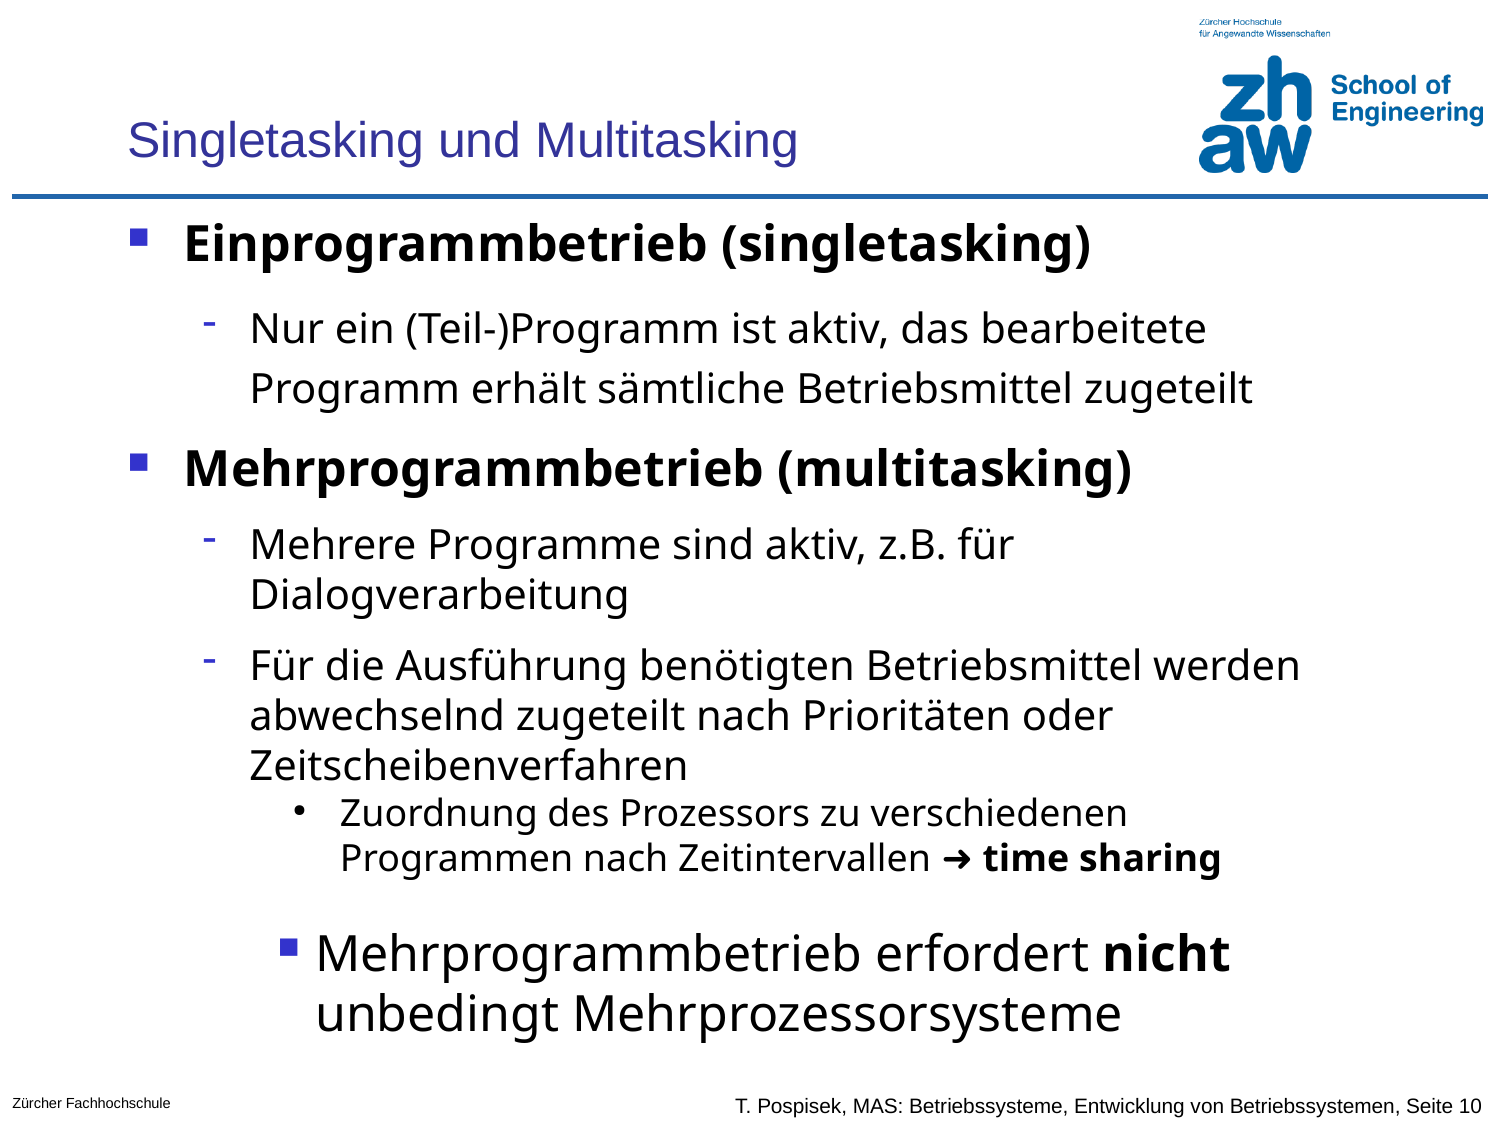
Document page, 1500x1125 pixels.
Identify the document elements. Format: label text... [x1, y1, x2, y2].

list Einprogrammbetrieb (singletasking) Nur ein (Teil-)Programm ist aktiv, das bearbeitete Programm erhält sämtliche Betriebsmittel zugeteilt Mehrprogrammbetrieb (multitasking) Mehrere Programme sind aktiv, z.B. für Dialogverarbeitung Für die Ausführung benötigten Betriebsmittel werden abwechselnd zugeteilt nach Prioritäten oder Zeitscheibenverfahren Zuordnung des Prozessors zu verschiedenen Programmen nach Zeitintervallen ➜ time sharing Mehrprogrammbetrieb erfordert nicht unbedingt Mehrprozessorsysteme [112, 203, 1388, 988]
picture [1199, 19, 1483, 173]
title Singletasking und Multitasking [112, 50, 1391, 175]
